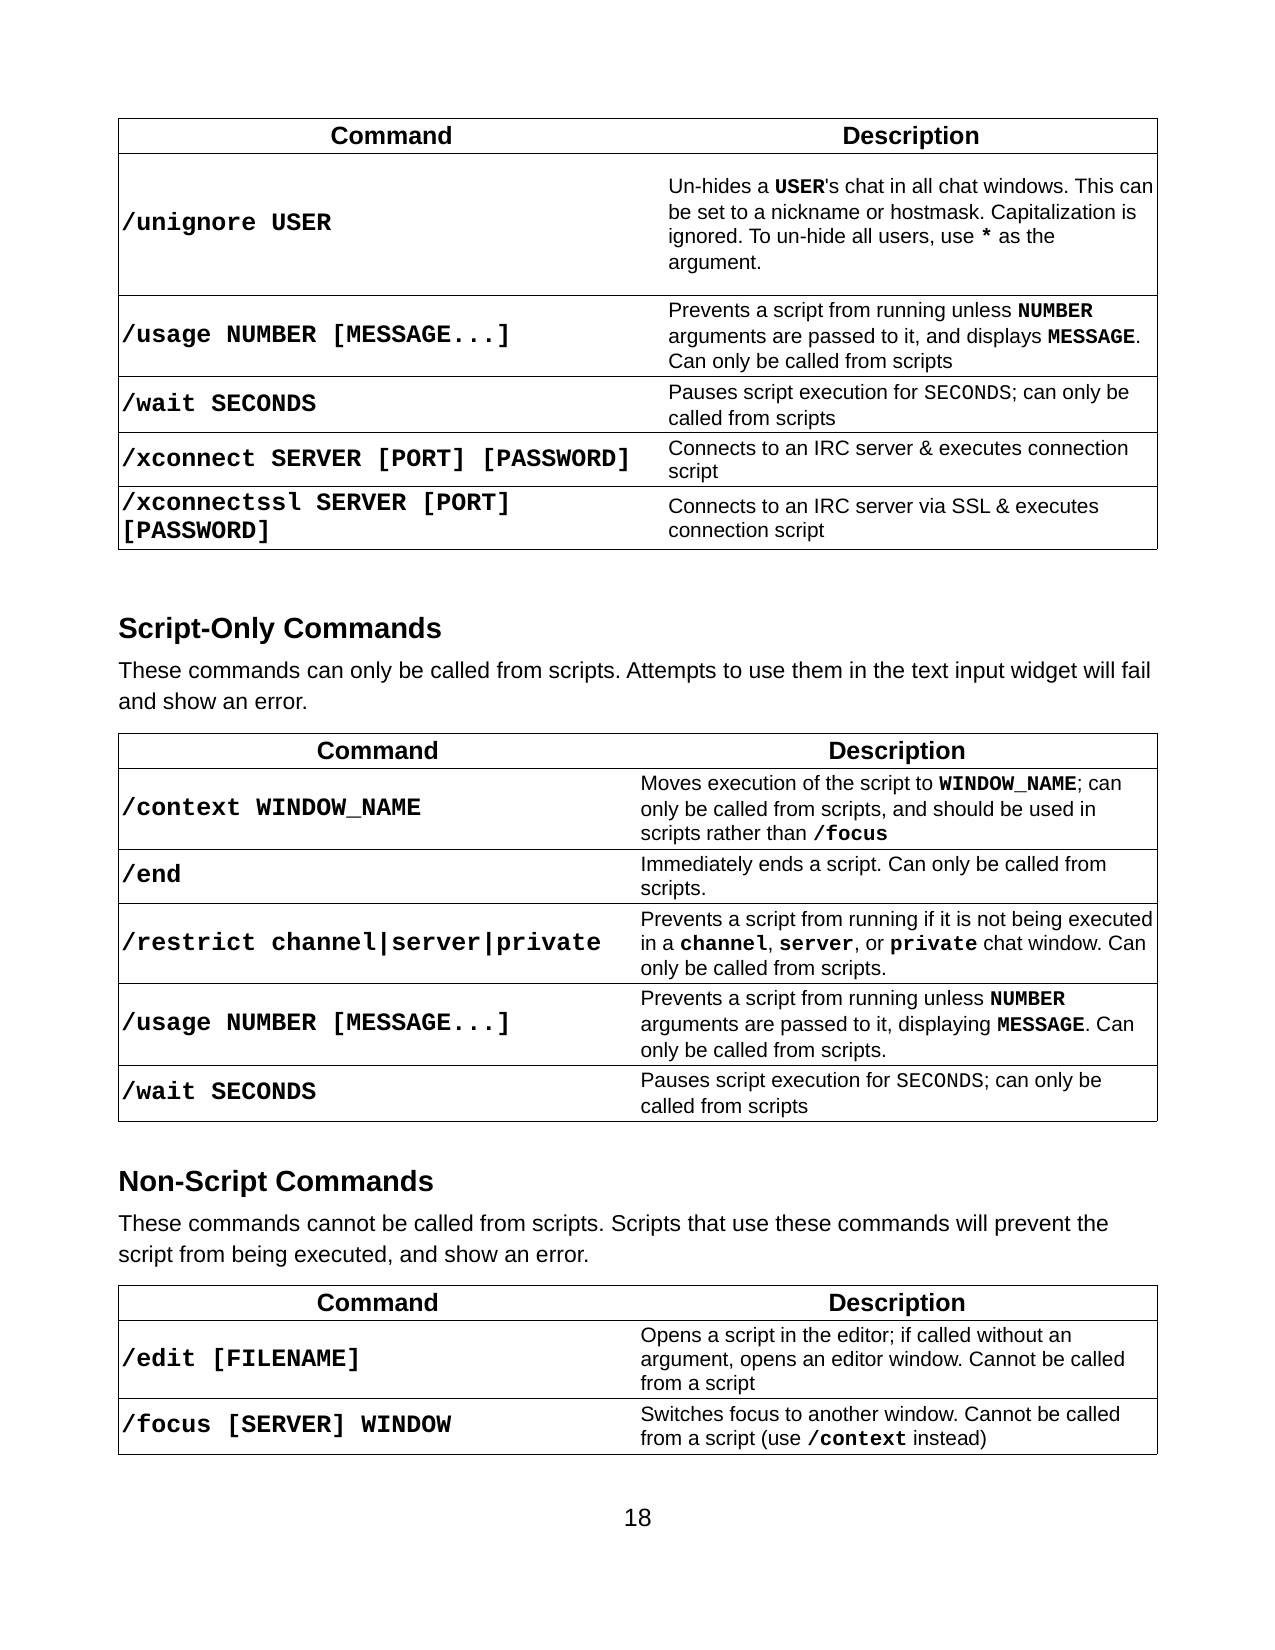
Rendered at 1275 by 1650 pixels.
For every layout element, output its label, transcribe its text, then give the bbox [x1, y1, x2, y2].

table_cell /wait SECONDS [119, 377, 665, 432]
table_cell Connects to an IRC server & executes connection script [665, 433, 1157, 486]
table_cell /xconnect SERVER [PORT] [PASSWORD] [119, 433, 665, 486]
table_cell Immediately ends a script. Can only be called from scripts. [638, 850, 1157, 903]
table_cell Connects to an IRC server via SSL & executes connection script [665, 487, 1157, 549]
table_cell Un-hides a USER's chat in all chat windows. This can be set to a nickname or hostmask. Capitalization is ignored. To un-hide all users, use * as the argument. [665, 154, 1157, 294]
table_cell Prevents a script from running if it is not being executed in a channel, server, or private chat window. Can only be called from scripts. [638, 904, 1157, 983]
table_cell Prevents a script from running unless NUMBER arguments are passed to it, and displays MESSAGE. Can only be called from scripts [665, 296, 1157, 376]
table_header Command [119, 734, 637, 767]
table_header Command [119, 119, 665, 153]
table_header Description [638, 734, 1157, 767]
table_cell /wait SECONDS [119, 1066, 637, 1121]
table_cell Opens a script in the editor; if called without an argument, opens an editor window. Cannot be called from a script [638, 1321, 1157, 1398]
table_cell Pauses script execution for SECONDS; can only be called from scripts [638, 1066, 1157, 1121]
table_cell Switches focus to another window. Cannot be called from a script (use /context instead) [638, 1399, 1157, 1454]
table_header Description [638, 1286, 1157, 1320]
table_cell /unignore USER [119, 154, 665, 294]
table_cell /restrict channel|server|private [119, 904, 637, 983]
table_cell /end [119, 850, 637, 903]
text These commands can only be called from scripts. Attempts to use them in the text input widget will fail and show an error. [118, 657, 1157, 714]
table_cell /xconnectssl SERVER [PORT] [PASSWORD] [119, 487, 665, 549]
subtitle Script-Only Commands [118, 611, 1157, 645]
table_cell /edit [FILENAME] [119, 1321, 637, 1398]
table_cell Prevents a script from running unless NUMBER arguments are passed to it, displaying MESSAGE. Can only be called from scripts. [638, 984, 1157, 1065]
table_cell Moves execution of the script to WINDOW_NAME; can only be called from scripts, and should be used in scripts rather than /focus [638, 769, 1157, 849]
table_cell Pauses script execution for SECONDS; can only be called from scripts [665, 377, 1157, 432]
subtitle Non-Script Commands [118, 1164, 1157, 1198]
text These commands cannot be called from scripts. Scripts that use these commands will prevent the script from being executed, and show an error. [118, 1210, 1157, 1267]
table_cell /focus [SERVER] WINDOW [119, 1399, 637, 1454]
table_cell /usage NUMBER [MESSAGE...] [119, 984, 637, 1065]
table_cell /usage NUMBER [MESSAGE...] [119, 296, 665, 376]
table_header Command [119, 1286, 637, 1320]
table_cell /context WINDOW_NAME [119, 769, 637, 849]
table_header Description [665, 119, 1157, 153]
